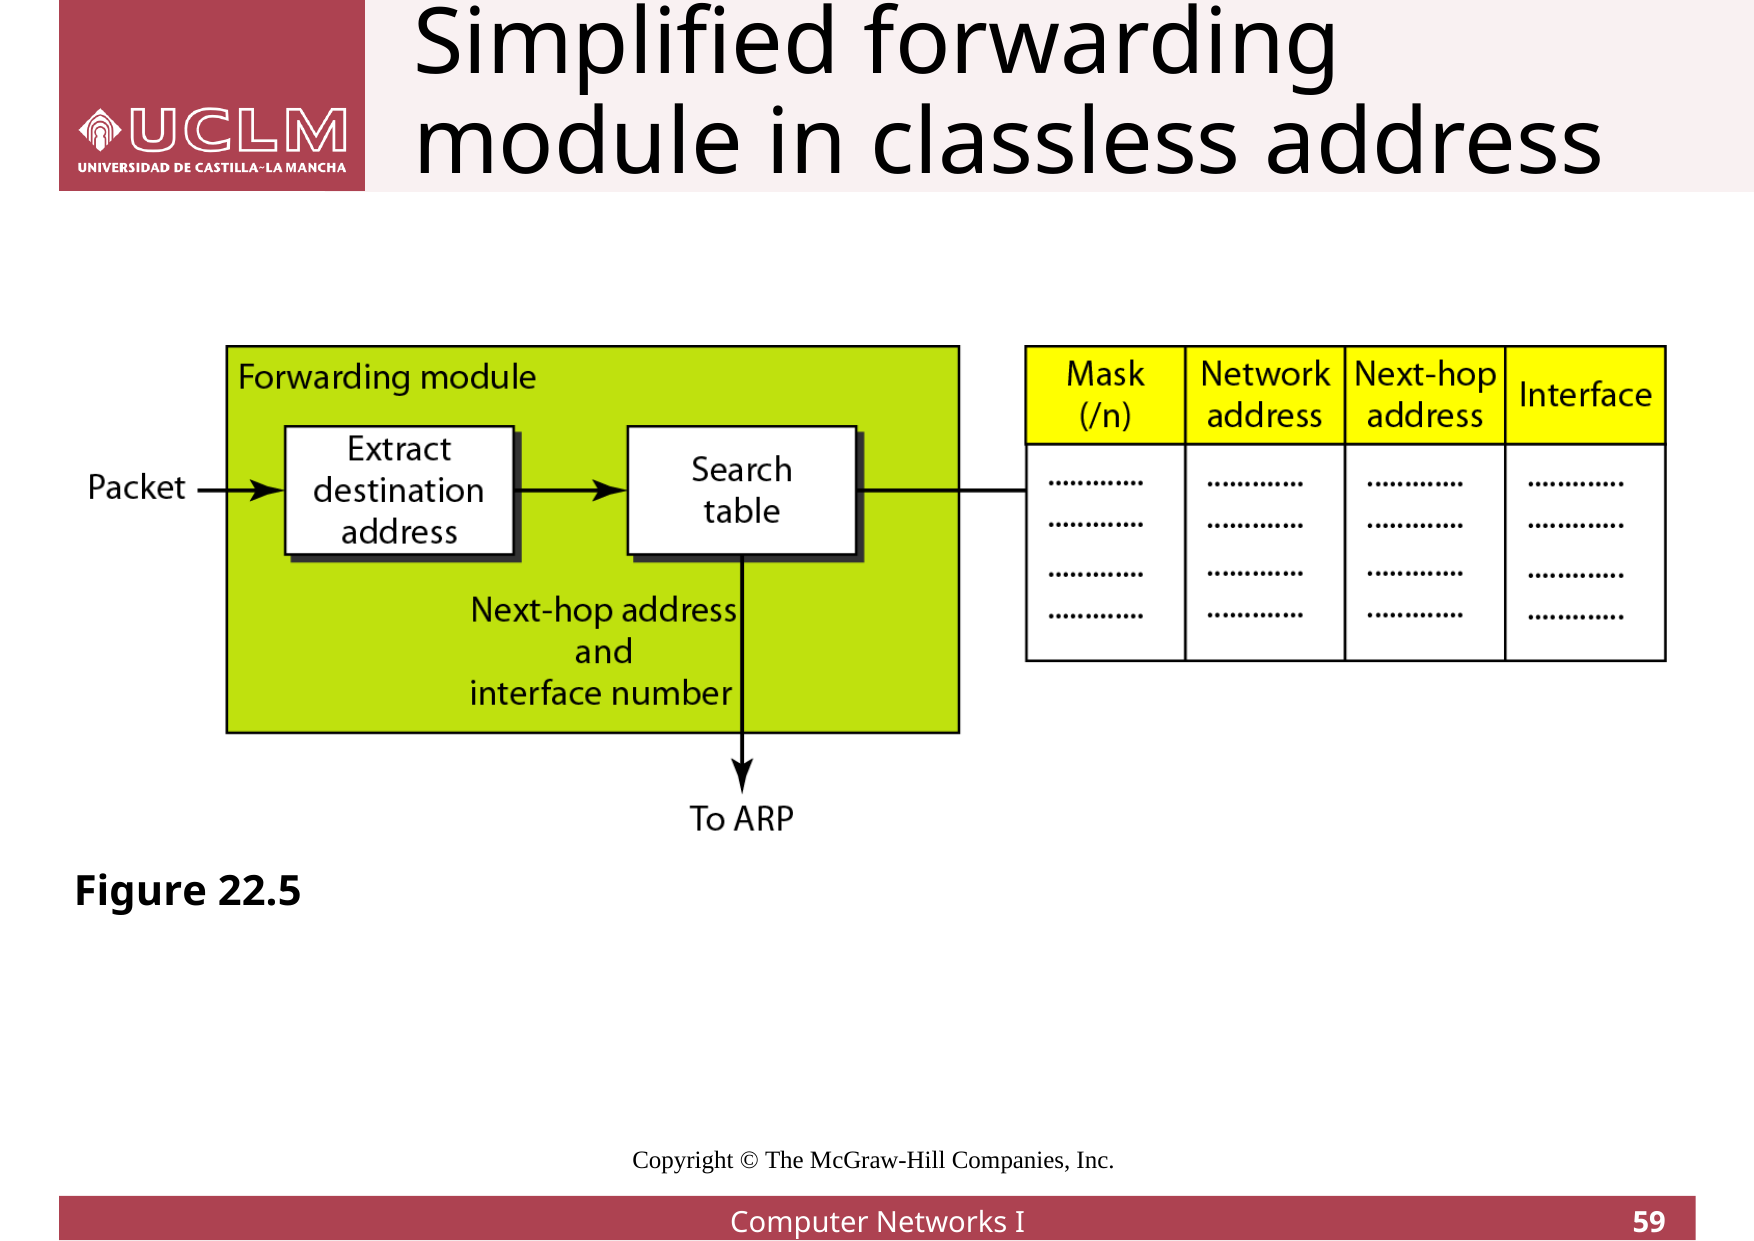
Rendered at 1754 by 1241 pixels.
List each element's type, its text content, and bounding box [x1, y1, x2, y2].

title Simplified forwarding module in classless address [413, 0, 1667, 198]
picture [87, 345, 1667, 841]
text_box Figure 22.5 [59, 856, 382, 938]
text_box Copyright © The McGraw-Hill Companies, Inc. [478, 1136, 1276, 1182]
picture [59, 0, 365, 191]
